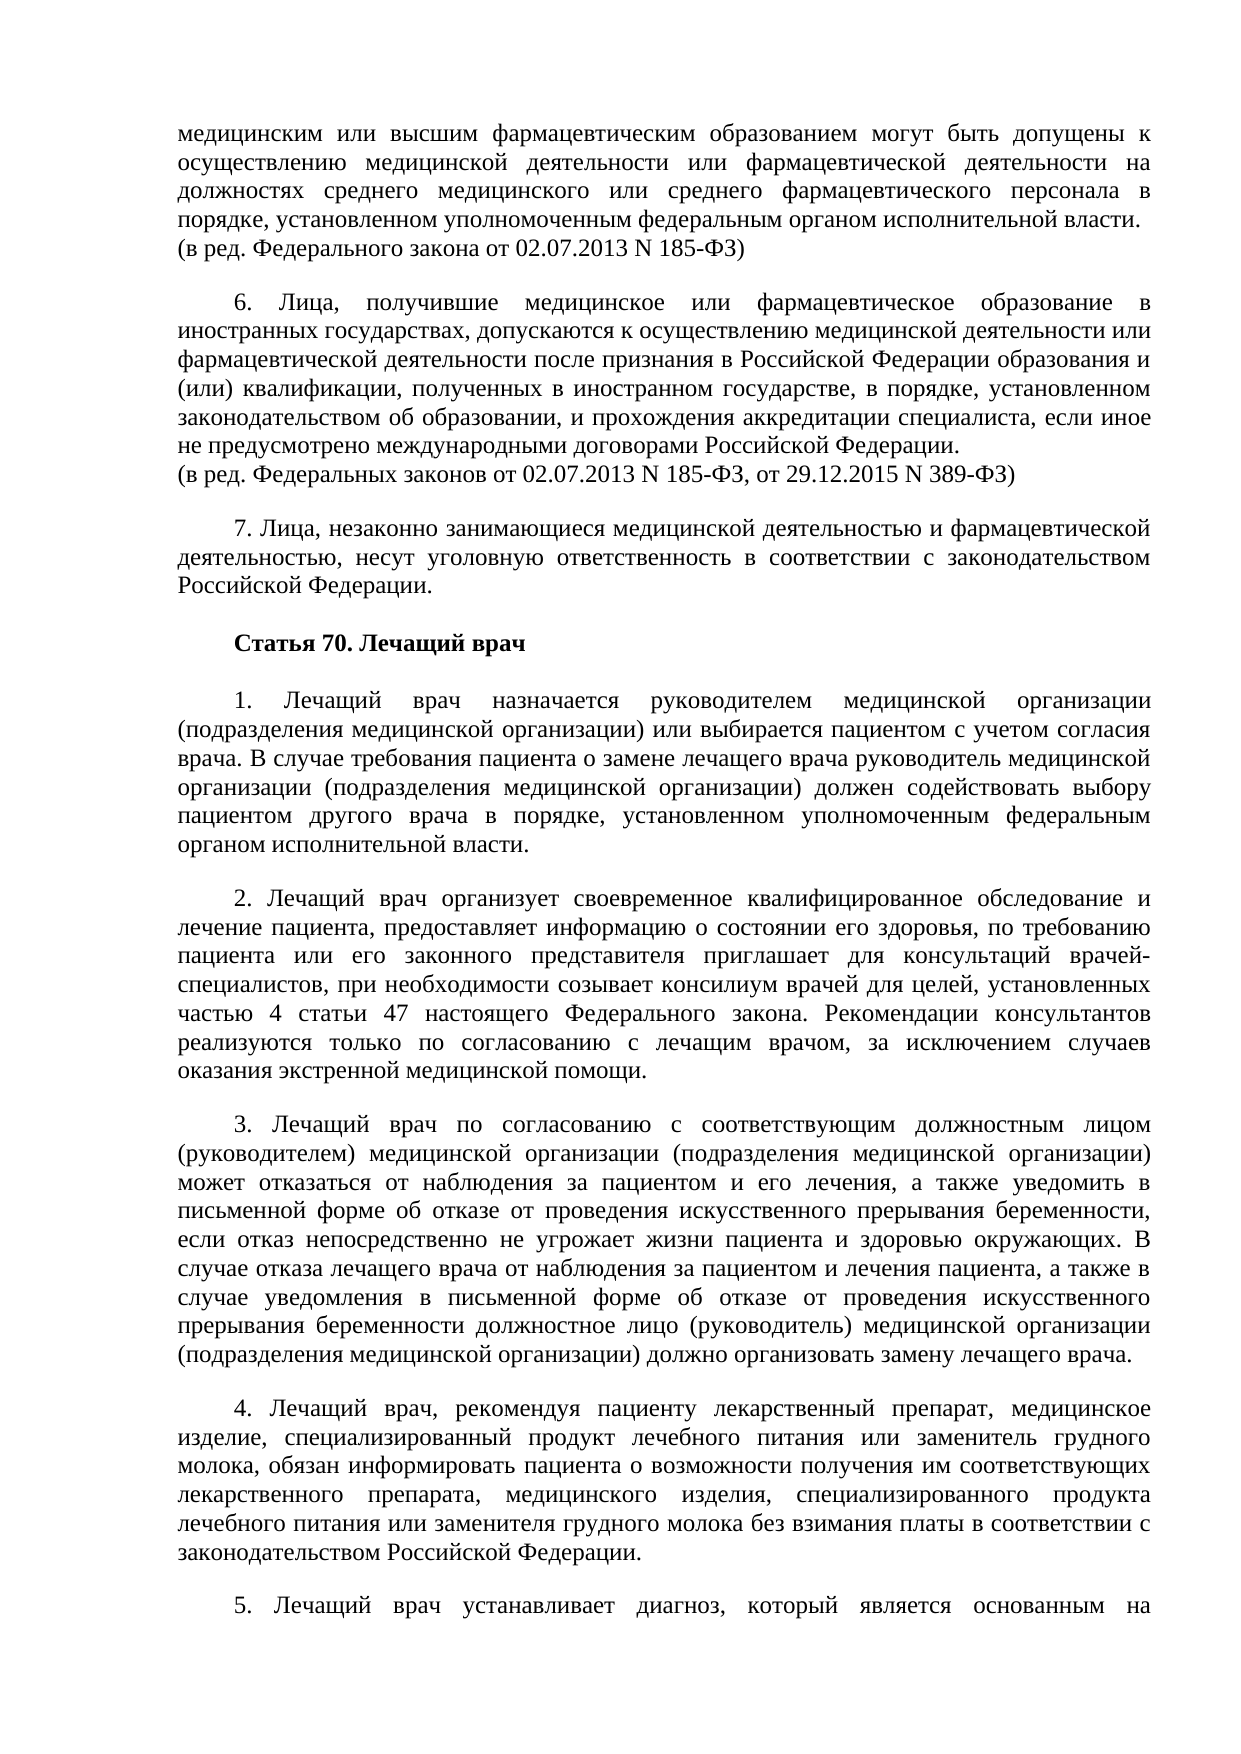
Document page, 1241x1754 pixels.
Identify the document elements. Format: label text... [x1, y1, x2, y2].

text 7. Лица, незаконно занимающиеся медицинской деятельностью и фармацевтической деятельностью, несут уголовную ответственность в соответствии с законодательством Российской Федерации. [177, 513, 1152, 599]
text 4. Лечащий врач, рекомендуя пациенту лекарственный препарат, медицинское изделие, специализированный продукт лечебного питания или заменитель грудного молока, обязан информировать пациента о возможности получения им соответствующих лекарственного препарата, медицинского изделия, специализированного продукта лечебного питания или заменителя грудного молока без взимания платы в соответствии с законодательством Российской Федерации. [177, 1393, 1152, 1566]
text медицинским или высшим фармацевтическим образованием могут быть допущены к осуществлению медицинской деятельности или фармацевтической деятельности на должностях среднего медицинского или среднего фармацевтического персонала в порядке, установленном уполномоченным федеральным органом исполнительной власти. [177, 118, 1152, 233]
text 1. Лечащий врач назначается руководителем медицинской организации (подразделения медицинской организации) или выбирается пациентом с учетом согласия врача. В случае требования пациента о замене лечащего врача руководитель медицинской организации (подразделения медицинской организации) должен содействовать выбору пациентом другого врача в порядке, установленном уполномоченным федеральным органом исполнительной власти. [177, 686, 1152, 858]
text 2. Лечащий врач организует своевременное квалифицированное обследование и лечение пациента, предоставляет информацию о состоянии его здоровья, по требованию пациента или его законного представителя приглашает для консультаций врачей-специалистов, при необходимости созывает консилиум врачей для целей, установленных частью 4 статьи 47 настоящего Федерального закона. Рекомендации консультантов реализуются только по согласованию с лечащим врачом, за исключением случаев оказания экстренной медицинской помощи. [177, 883, 1152, 1084]
text 6. Лица, получившие медицинское или фармацевтическое образование в иностранных государствах, допускаются к осуществлению медицинской деятельности или фармацевтической деятельности после признания в Российской Федерации образования и (или) квалификации, полученных в иностранном государстве, в порядке, установленном законодательством об образовании, и прохождения аккредитации специалиста, если иное не предусмотрено международными договорами Российской Федерации. [177, 287, 1152, 459]
text 3. Лечащий врач по согласованию с соответствующим должностным лицом (руководителем) медицинской организации (подразделения медицинской организации) может отказаться от наблюдения за пациентом и его лечения, а также уведомить в письменной форме об отказе от проведения искусственного прерывания беременности, если отказ непосредственно не угрожает жизни пациента и здоровью окружающих. В случае отказа лечащего врача от наблюдения за пациентом и лечения пациента, а также в случае уведомления в письменной форме об отказе от проведения искусственного прерывания беременности должностное лицо (руководитель) медицинской организации (подразделения медицинской организации) должно организовать замену лечащего врача. [177, 1109, 1152, 1368]
title Статья 70. Лечащий врач [177, 628, 1152, 657]
text (в ред. Федеральных законов от 02.07.2013 N 185-ФЗ, от 29.12.2015 N 389-ФЗ) [177, 459, 1152, 488]
text 5. Лечащий врач устанавливает диагноз, который является основанным на [177, 1591, 1152, 1619]
text (в ред. Федерального закона от 02.07.2013 N 185-ФЗ) [177, 233, 1152, 262]
